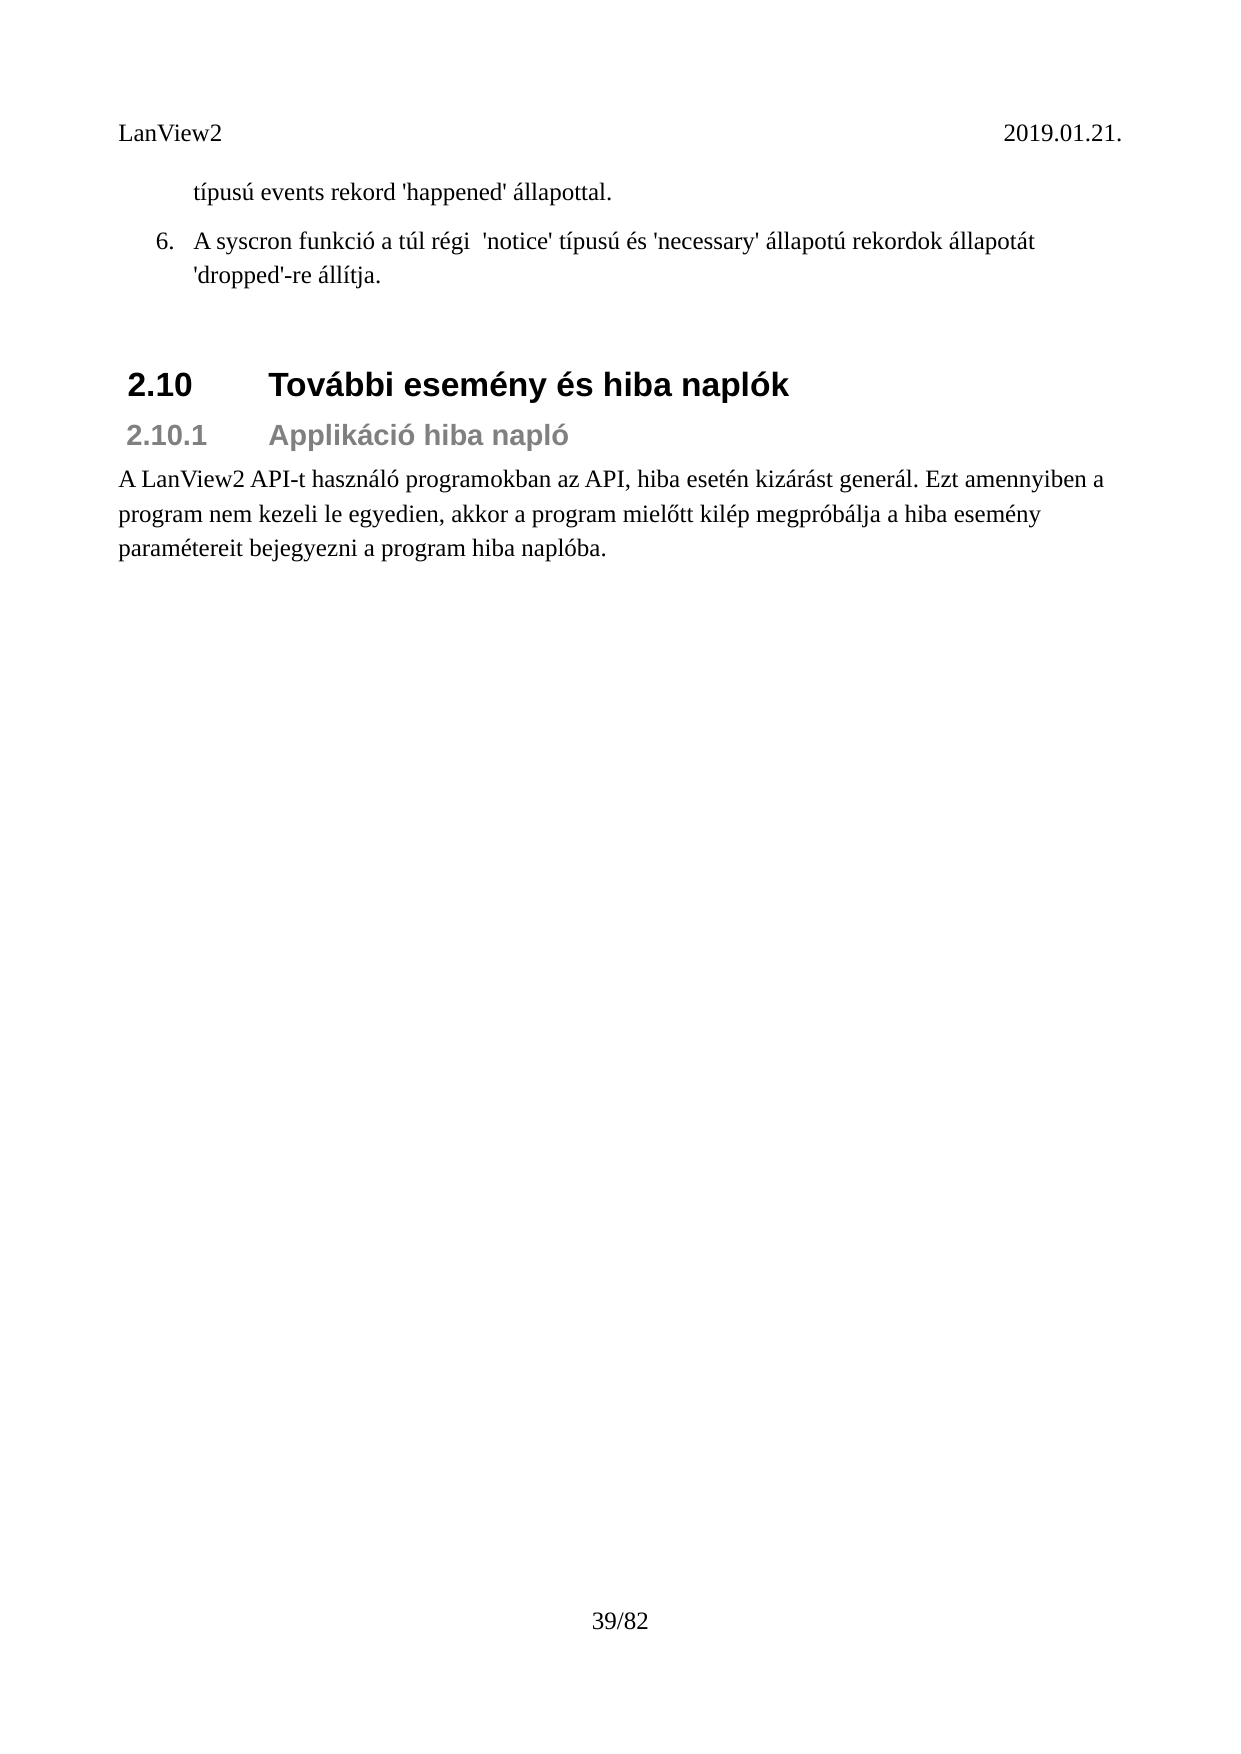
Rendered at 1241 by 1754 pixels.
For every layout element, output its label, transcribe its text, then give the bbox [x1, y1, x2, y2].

subtitle Applikáció hiba napló [118, 418, 1122, 452]
subtitle További esemény és hiba naplók [118, 365, 1122, 404]
list A syscron funkció a túl régi 'notice' típusú és 'necessary' állapotú rekordok állapotát 'dropped'-re állítja. [156, 226, 1122, 289]
text A LanView2 API-t használó programokban az API, hiba esetén kizárást generál. Ezt amennyiben a program nem kezeli le egyedien, akkor a program mielőtt kilép megpróbálja a hiba esemény paramétereit bejegyezni a program hiba naplóba. [118, 464, 1122, 562]
list típusú events rekord 'happened' állapottal. [156, 177, 1122, 206]
